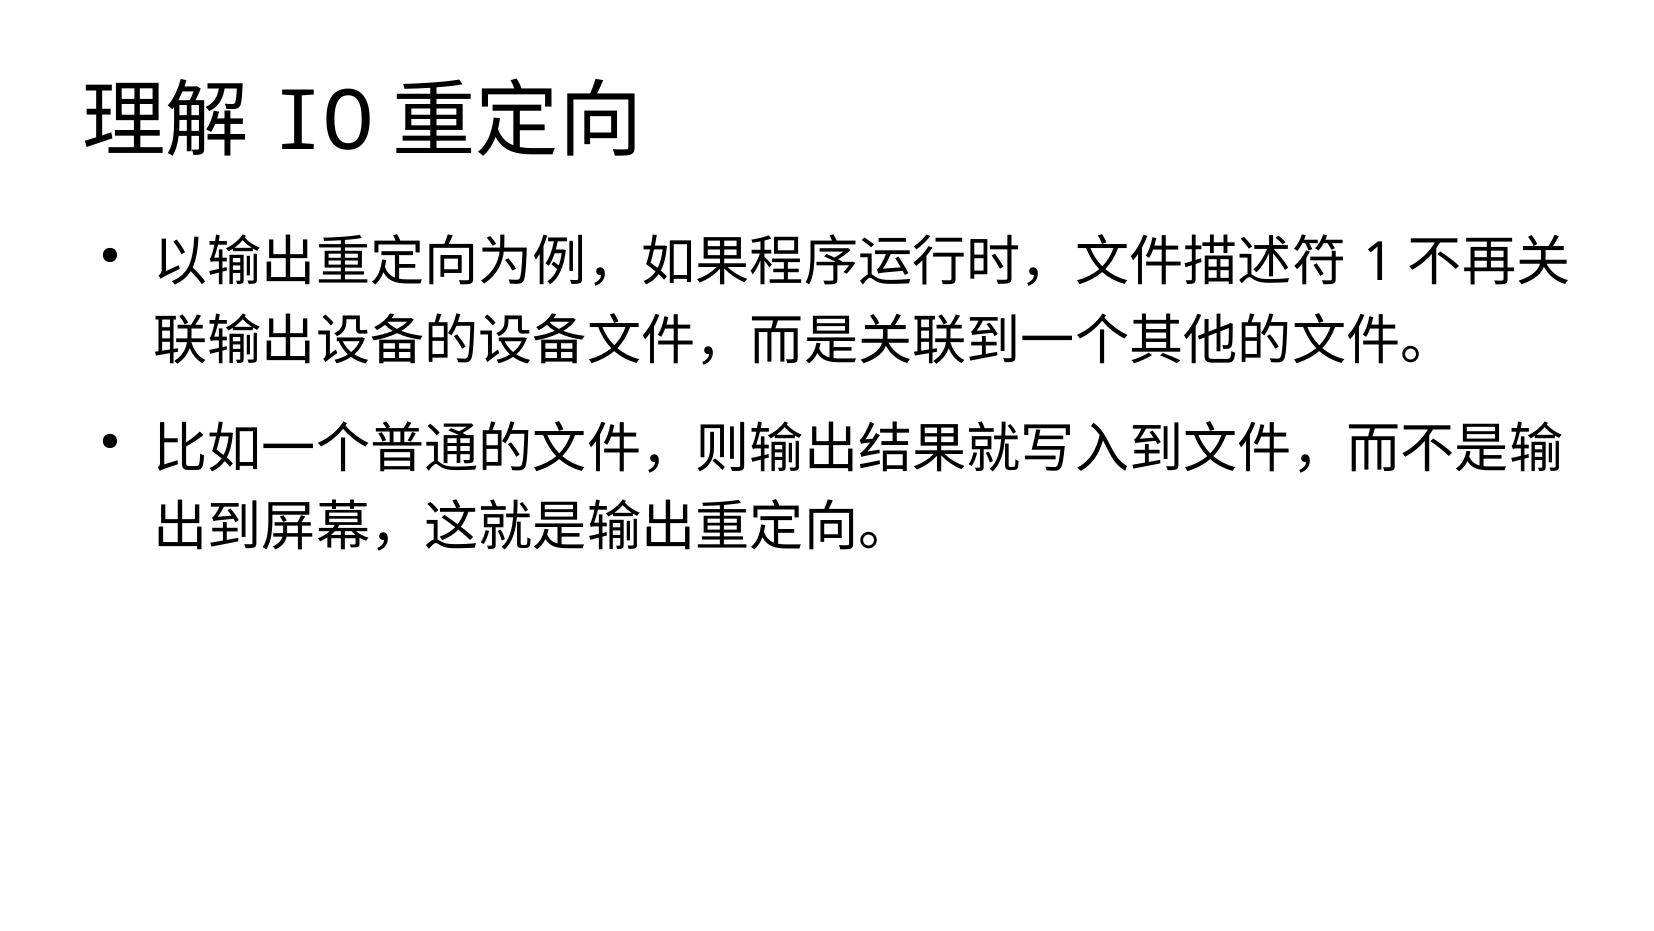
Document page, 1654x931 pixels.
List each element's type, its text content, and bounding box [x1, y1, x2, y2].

title 理解IO重定向 [82, 37, 1571, 189]
list 以输出重定向为例，如果程序运行时，文件描述符1不再关联输出设备的设备文件，而是关联到一个其他的文件。 比如一个普通的文件，则输出结果就写入到文件，而不是输出到屏幕，这就是输出重定向。 [82, 217, 1571, 758]
